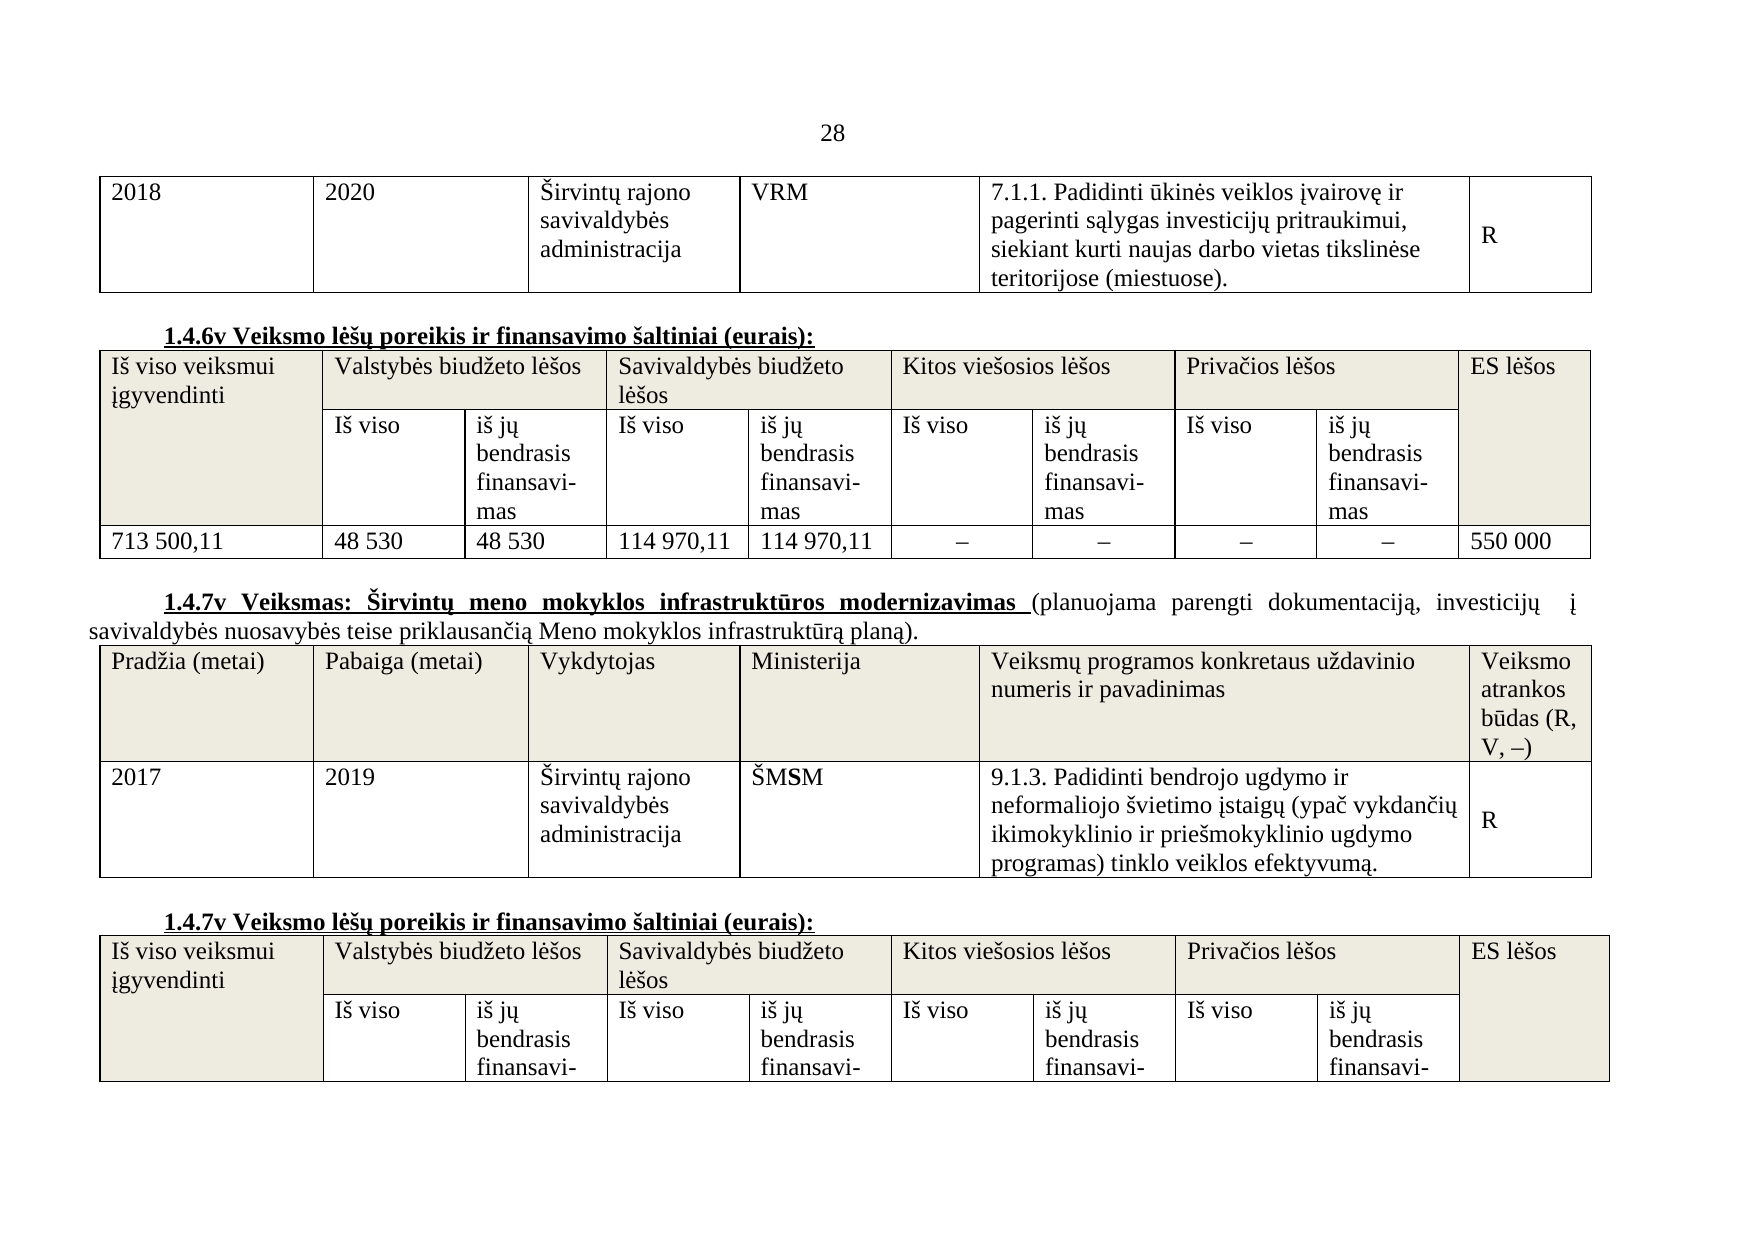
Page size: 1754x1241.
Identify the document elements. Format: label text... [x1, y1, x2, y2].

text 1.4.6v Veiksmo lėšų poreikis ir finansavimo šaltiniai (eurais): [89, 321, 1577, 350]
table_cell 48 530 [323, 526, 464, 557]
table_cell iš jų bendrasis finansavi- [1034, 995, 1175, 1081]
table_cell Iš viso [1176, 995, 1317, 1081]
text 1.4.7v Veiksmo lėšų poreikis ir finansavimo šaltiniai (eurais): [89, 907, 1577, 935]
table_header Valstybės biudžeto lėšos [324, 936, 607, 994]
table_header Valstybės biudžeto lėšos [323, 351, 606, 409]
table_cell 2017 [101, 762, 313, 877]
table_cell 2020 [314, 177, 528, 292]
table_cell – [1317, 526, 1458, 557]
table_header Kitos viešosios lėšos [892, 351, 1174, 409]
table_cell – [1176, 526, 1316, 557]
table_cell 7.1.1. Padidinti ūkinės veiklos įvairovę ir pagerinti sąlygas investicijų pritraukimui, siekiant kurti naujas darbo vietas tikslinėse teritorijose (miestuose). [980, 177, 1469, 292]
table_cell iš jų bendrasis finansavi- mas [1317, 410, 1458, 525]
table_cell 114 970,11 [749, 526, 891, 557]
table_cell R [1470, 177, 1591, 292]
table_header Savivaldybės biudžeto lėšos [608, 936, 891, 994]
table_cell iš jų bendrasis finansavi- mas [466, 410, 606, 525]
table_cell Iš viso [324, 995, 465, 1081]
table_cell Iš viso [892, 410, 1032, 525]
table_header Ministerija [741, 646, 979, 761]
table_cell ŠMSM [741, 762, 979, 877]
table_cell 114 970,11 [607, 526, 748, 557]
table_header Privačios lėšos [1176, 936, 1459, 994]
table_cell – [1033, 526, 1174, 557]
table_cell Širvintų rajono savivaldybės administracija [529, 762, 739, 877]
table_cell – [892, 526, 1032, 557]
table_cell Iš viso [608, 995, 749, 1081]
table_cell Iš viso [892, 995, 1033, 1081]
table_cell Širvintų rajono savivaldybės administracija [529, 177, 739, 292]
table_header ES lėšos [1459, 351, 1590, 525]
table_cell 9.1.3. Padidinti bendrojo ugdymo ir neformaliojo švietimo įstaigų (ypač vykdančių ikimokyklinio ir priešmokyklinio ugdymo programas) tinklo veiklos efektyvumą. [980, 762, 1469, 877]
table_header Veiksmo atrankos būdas (R, V, –) [1470, 646, 1591, 761]
table_header Pradžia (metai) [101, 646, 313, 761]
table_cell iš jų bendrasis finansavi- [1318, 995, 1459, 1081]
table_cell 2019 [314, 762, 528, 877]
table_header Iš viso veiksmui įgyvendinti [101, 351, 322, 525]
table_cell 48 530 [466, 526, 606, 557]
table_cell 550 000 [1459, 526, 1590, 557]
table_header Kitos viešosios lėšos [892, 936, 1175, 994]
table_cell Iš viso [323, 410, 464, 525]
table_header Privačios lėšos [1176, 351, 1458, 409]
table_cell Iš viso [1176, 410, 1316, 525]
table_cell R [1470, 762, 1591, 877]
table_header ES lėšos [1460, 936, 1609, 1081]
table_cell 713 500,11 [101, 526, 322, 557]
table_cell Iš viso [607, 410, 748, 525]
table_header Savivaldybės biudžeto lėšos [607, 351, 891, 409]
table_cell iš jų bendrasis finansavi- mas [749, 410, 891, 525]
table_cell iš jų bendrasis finansavi- mas [1033, 410, 1174, 525]
table_cell 2018 [101, 177, 313, 292]
table_header Iš viso veiksmui įgyvendinti [101, 936, 323, 1081]
table_header Veiksmų programos konkretaus uždavinio numeris ir pavadinimas [980, 646, 1469, 761]
table_cell iš jų bendrasis finansavi- [750, 995, 891, 1081]
table_header Pabaiga (metai) [314, 646, 528, 761]
table_cell iš jų bendrasis finansavi- [466, 995, 607, 1081]
table_cell VRM [741, 177, 979, 292]
table_header Vykdytojas [529, 646, 739, 761]
text 1.4.7v Veiksmas: Širvintų meno mokyklos infrastruktūros modernizavimas (planuojama parengti dokumentaciją, investicijų į savivaldybės nuosavybės teise priklausančią Meno mokyklos infrastruktūrą planą). [89, 587, 1577, 645]
